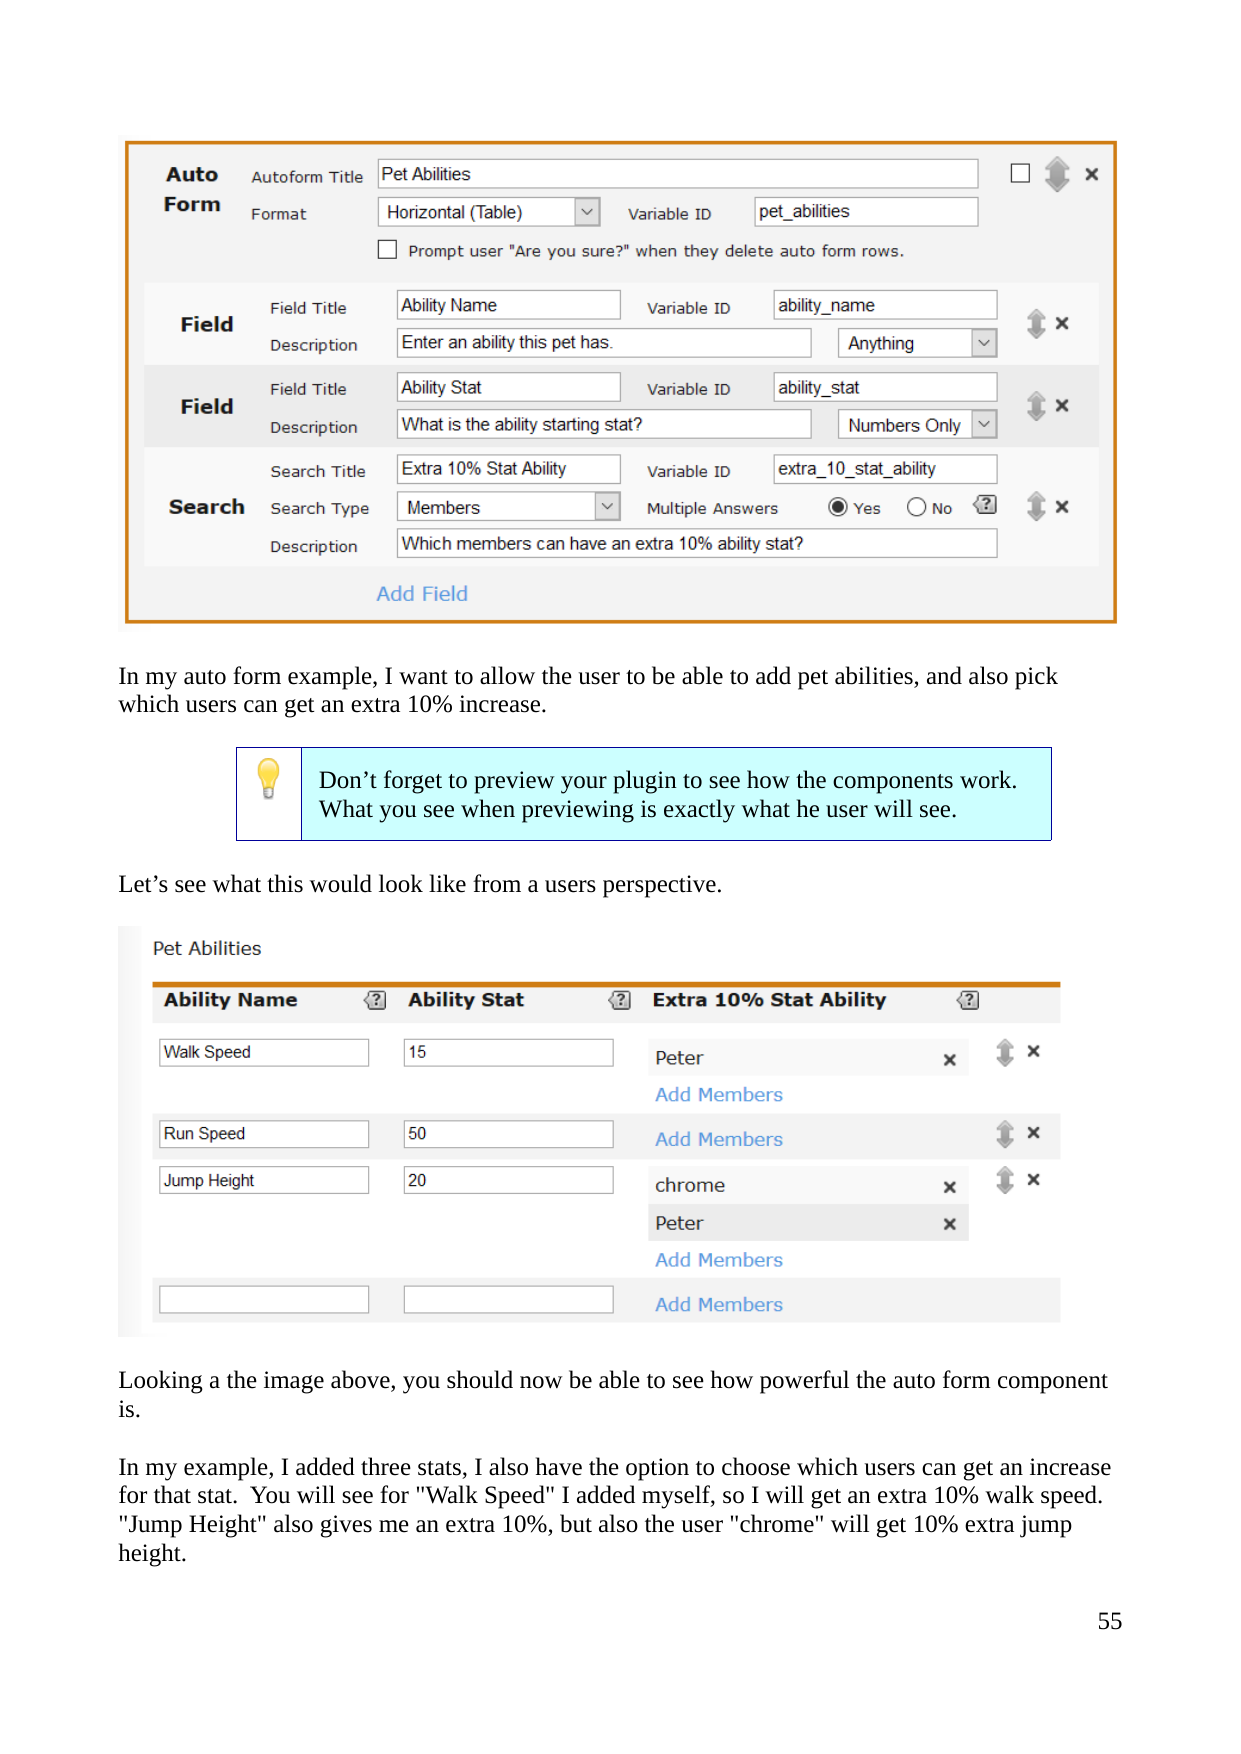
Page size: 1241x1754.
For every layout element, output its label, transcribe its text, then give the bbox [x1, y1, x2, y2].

text In my example, I added three stats, I also have the option to choose which users can get an increase for that stat. You will see for "Walk Speed" I added myself, so I will get an extra 10% walk speed. "Jump Height" also gives me an extra 10%, but also the user "chrome" will get 10% extra jump height. [118, 1452, 1122, 1567]
table_header Don’t forget to preview your plugin to see how the components work. What you see when previewing is exactly what he user will see. [302, 748, 1051, 840]
text In my auto form example, I want to allow the user to be able to add pet abilities, and also pick which users can get an extra 10% increase. [118, 661, 1122, 718]
picture [118, 135, 1123, 632]
text Let’s see what this would look like from a users perspective. [118, 869, 1122, 898]
picture [251, 758, 286, 800]
text Looking a the image above, you should now be able to see how powerful the auto form component is. [118, 1366, 1122, 1423]
picture [118, 926, 1123, 1337]
table_header [237, 748, 301, 840]
